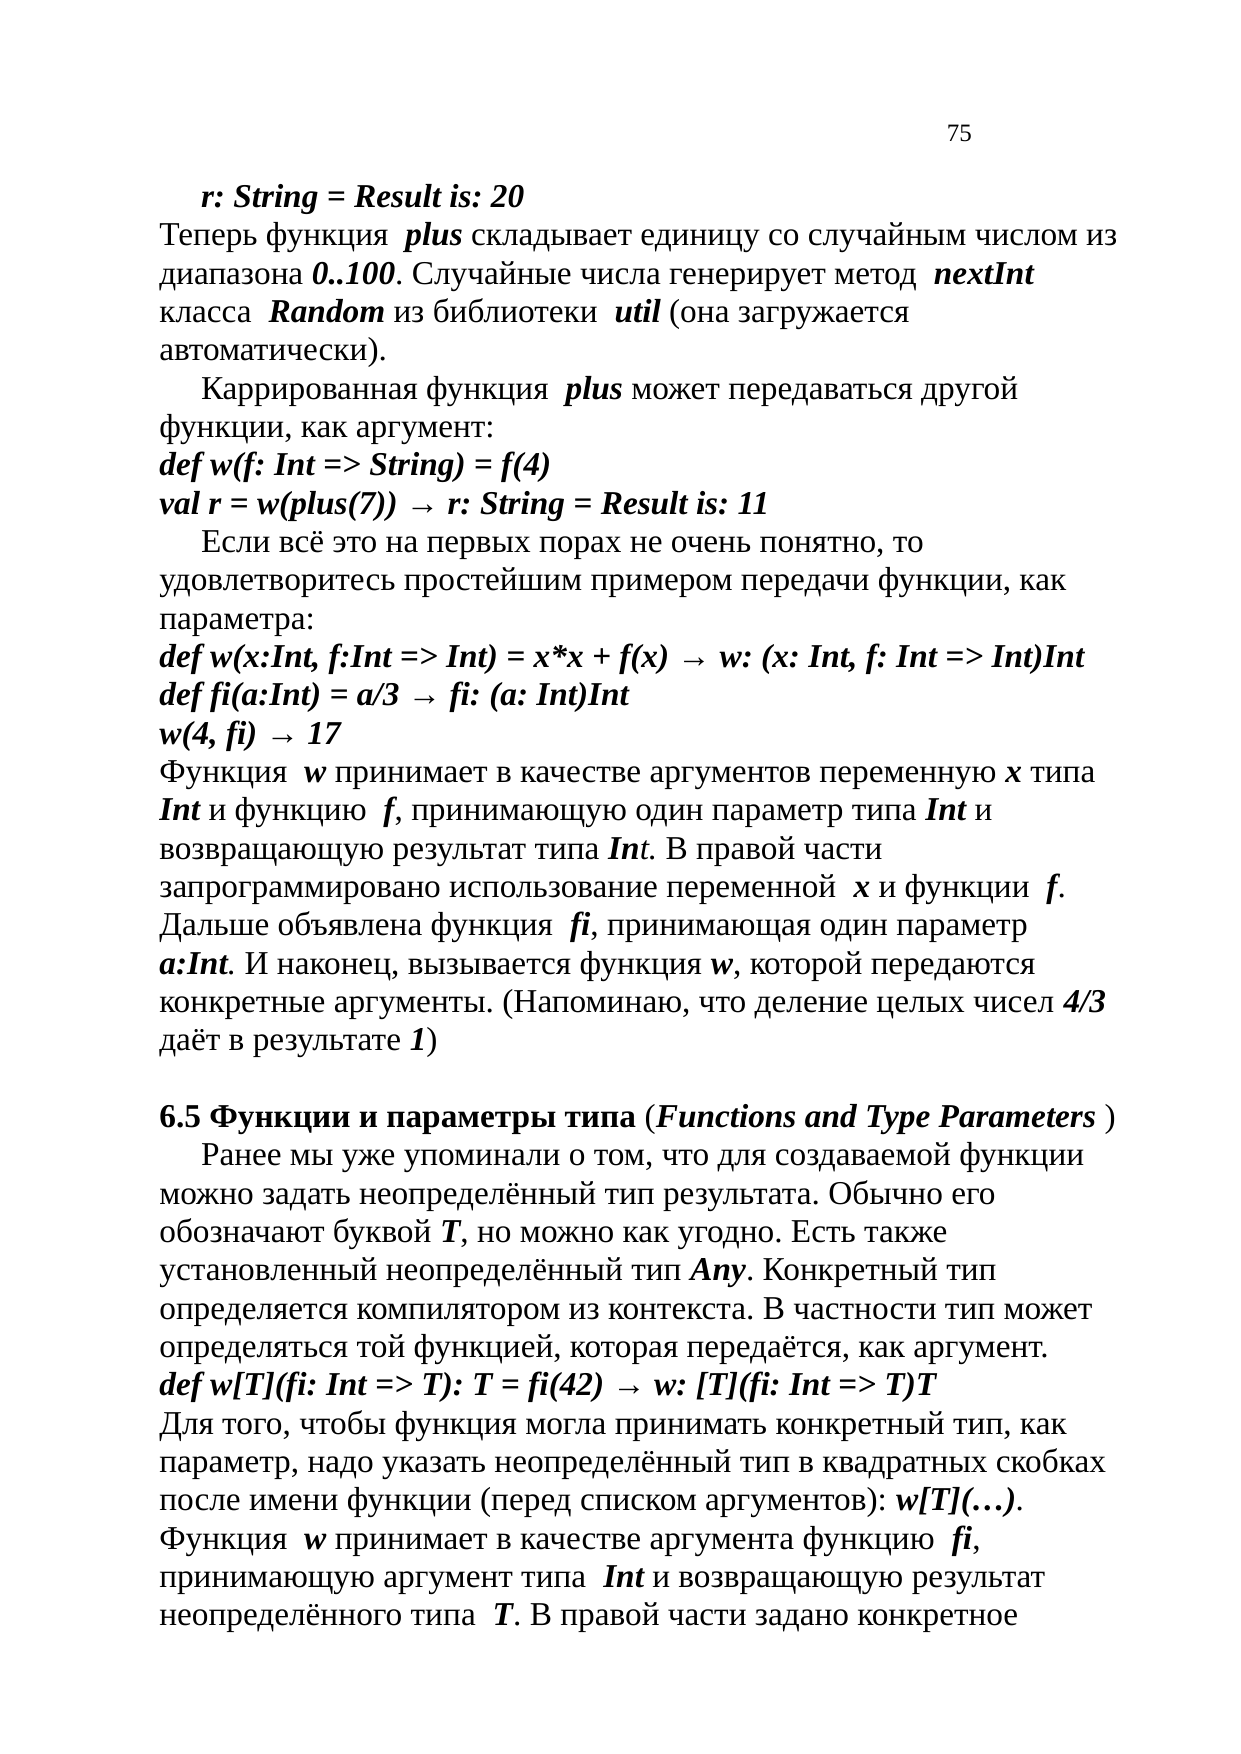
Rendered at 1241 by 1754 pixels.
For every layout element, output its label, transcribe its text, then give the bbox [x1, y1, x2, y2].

text def fi(a:Int) = a/3 → fi: (a: Int)Int [159, 675, 1122, 713]
text Ранее мы уже упоминали о том, что для создаваемой функции можно задать неопределённый тип результата. Обычно его обозначают буквой T, но можно как угодно. Есть также установленный неопределённый тип Any. Конкретный тип определяется компилятором из контекста. В частности тип может определяться той функцией, которая передаётся, как аргумент. [159, 1135, 1122, 1365]
text Функция w принимает в качестве аргументов переменную x типа Int и функцию f, принимающую один параметр типа Int и возвращающую результат типа Int. В правой части запрограммировано использование переменной x и функции f. Дальше объявлена функция fi, принимающая один параметр a:Int. И наконец, вызывается функция w, которой передаются конкретные аргументы. (Напоминаю, что деление целых чисел 4/3 даёт в результате 1) [159, 751, 1122, 1058]
text Теперь функция plus складывает единицу со случайным числом из диапазона 0..100. Случайные числа генерирует метод nextInt класса Random из библиотеки util (она загружается автоматически). [159, 215, 1122, 368]
text Для того, чтобы функция могла принимать конкретный тип, как параметр, надо указать неопределённый тип в квадратных скобках после имени функции (перед списком аргументов): w[T](…). Функция w принимает в качестве аргумента функцию fi, принимающую аргумент типа Int и возвращающую результат неопределённого типа T. В правой части задано конкретное [159, 1403, 1122, 1633]
text val r = w(plus(7)) → r: String = Result is: 11 [159, 483, 1122, 521]
text def w(f: Int => String) = f(4) [159, 445, 1122, 483]
text 6.5 Функции и параметры типа (Functions and Type Parameters ) [159, 1096, 1122, 1135]
text r: String = Result is: 20 [159, 176, 1122, 215]
text def w[T](fi: Int => T): T = fi(42) → w: [T](fi: Int => T)T [159, 1365, 1122, 1403]
text Если всё это на первых порах не очень понятно, то удовлетворитесь простейшим примером передачи функции, как параметра: [159, 521, 1122, 636]
text w(4, fi) → 17 [159, 713, 1122, 751]
text Каррированная функция plus может передаваться другой функции, как аргумент: [159, 368, 1122, 445]
text def w(x:Int, f:Int => Int) = x*x + f(x) → w: (x: Int, f: Int => Int)Int [159, 636, 1122, 675]
